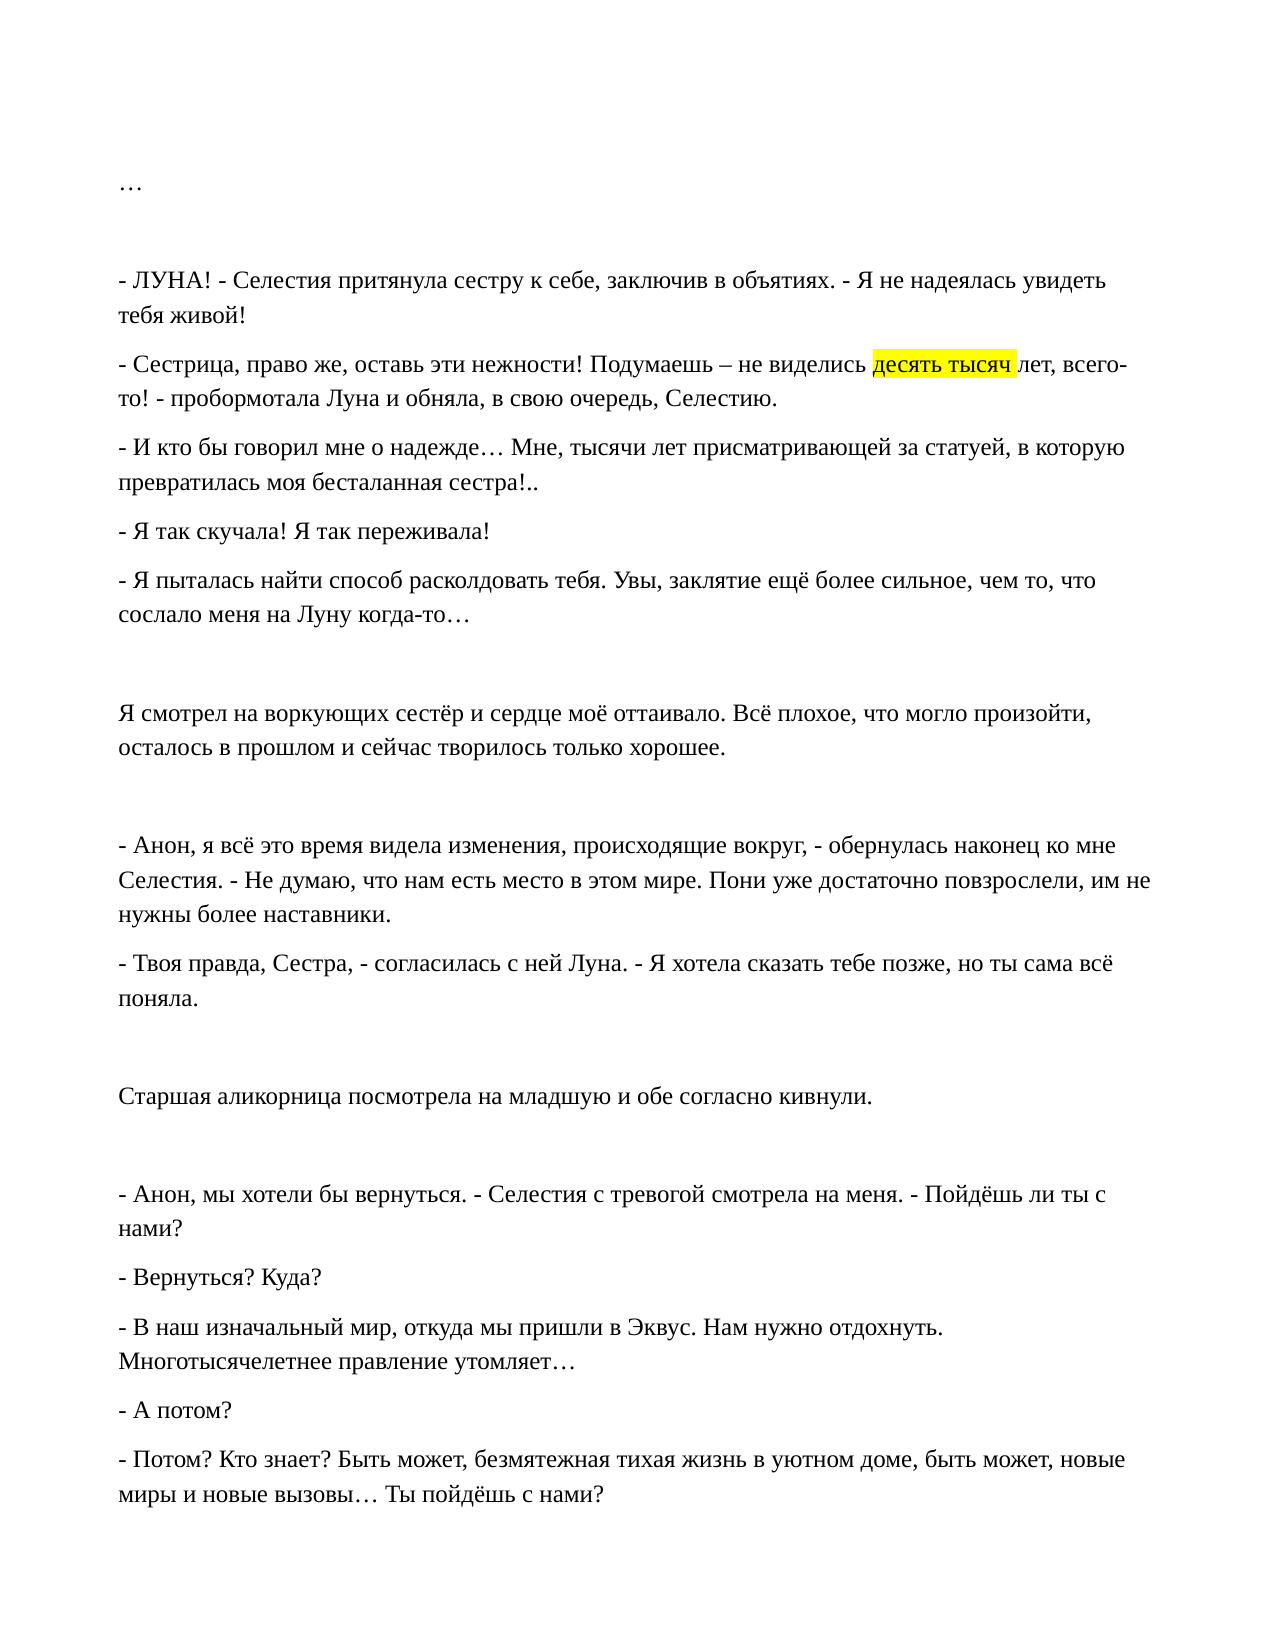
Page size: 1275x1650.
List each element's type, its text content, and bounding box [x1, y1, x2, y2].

text - Анон, мы хотели бы вернуться. - Селестия с тревогой смотрела на меня. - Пойдёшь ли ты с нами? [118, 1179, 1157, 1242]
text - Твоя правда, Сестра, - согласилась с ней Луна. - Я хотела сказать тебе позже, но ты сама всё поняла. [118, 948, 1157, 1011]
text Я смотрел на воркующих сестёр и сердце моё оттаивало. Всё плохое, что могло произойти, осталось в прошлом и сейчас творилось только хорошее. [118, 698, 1157, 761]
text Старшая аликорница посмотрела на младшую и обе согласно кивнули. [118, 1081, 1157, 1109]
text - Сестрица, право же, оставь эти нежности! Подумаешь – не виделись десять тысяч лет, всего-то! - пробормотала Луна и обняла, в свою очередь, Селестию. [118, 349, 1157, 412]
text … [118, 167, 1157, 196]
text - Потом? Кто знает? Быть может, безмятежная тихая жизнь в уютном доме, быть может, новые миры и новые вызовы… Ты пойдёшь с нами? [118, 1444, 1157, 1507]
text - Вернуться? Куда? [118, 1262, 1157, 1291]
text - В наш изначальный мир, откуда мы пришли в Эквус. Нам нужно отдохнуть. Многотысячелетнее правление утомляет… [118, 1312, 1157, 1375]
text - И кто бы говорил мне о надежде… Мне, тысячи лет присматривающей за статуей, в которую превратилась моя бесталанная сестра!.. [118, 432, 1157, 496]
text - Я так скучала! Я так переживала! [118, 516, 1157, 545]
text - Я пыталась найти способ расколдовать тебя. Увы, заклятие ещё более сильное, чем то, что сослало меня на Луну когда-то… [118, 565, 1157, 628]
text - А потом? [118, 1395, 1157, 1424]
text - ЛУНА! - Селестия притянула сестру к себе, заключив в объятиях. - Я не надеялась увидеть тебя живой! [118, 265, 1157, 328]
text - Анон, я всё это время видела изменения, происходящие вокруг, - обернулась наконец ко мне Селестия. - Не думаю, что нам есть место в этом мире. Пони уже достаточно повзрослели, им не нужны более наставники. [118, 830, 1157, 928]
